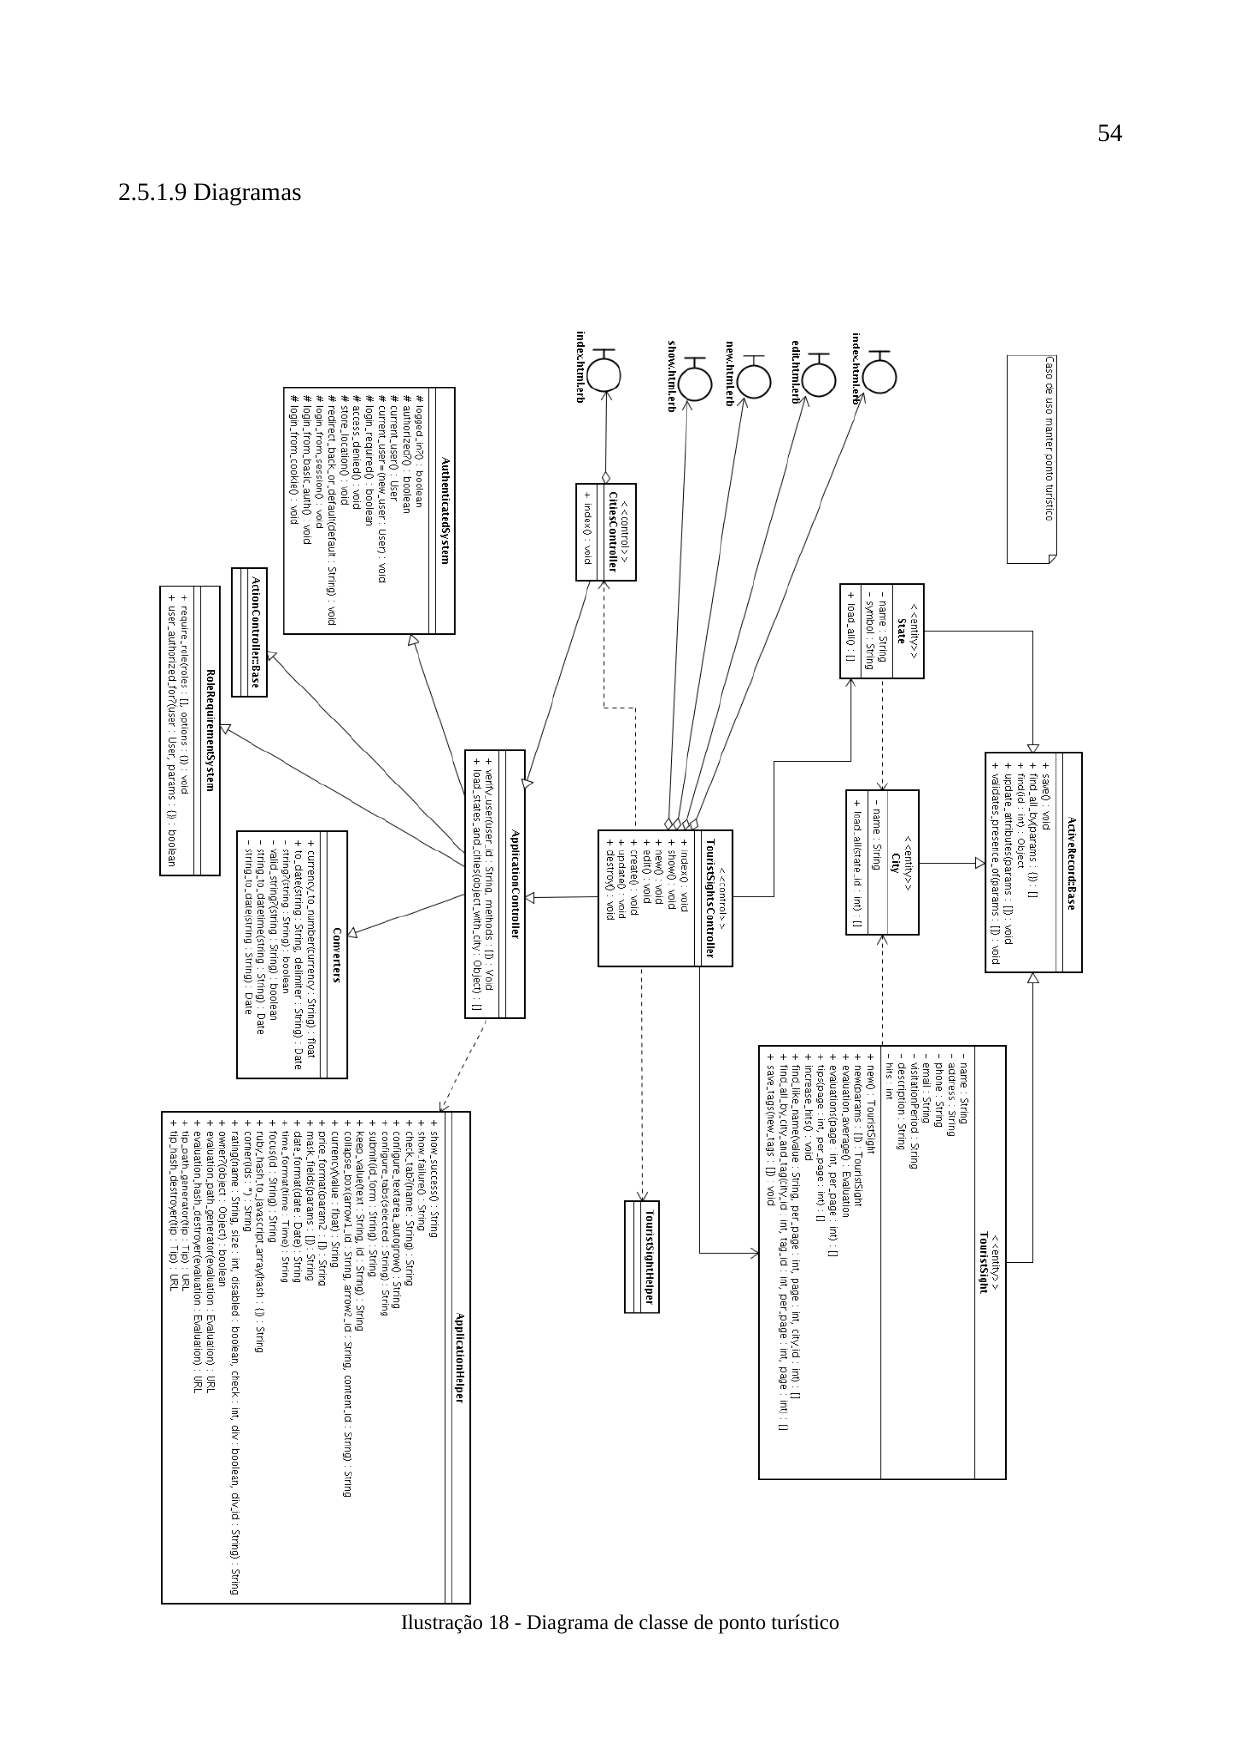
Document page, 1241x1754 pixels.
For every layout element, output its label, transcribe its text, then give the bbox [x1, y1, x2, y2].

picture [153, 324, 1089, 1611]
subtitle Diagramas [118, 177, 1122, 206]
text Ilustração 18 - Diagrama de classe de ponto turístico [152, 1611, 1089, 1634]
